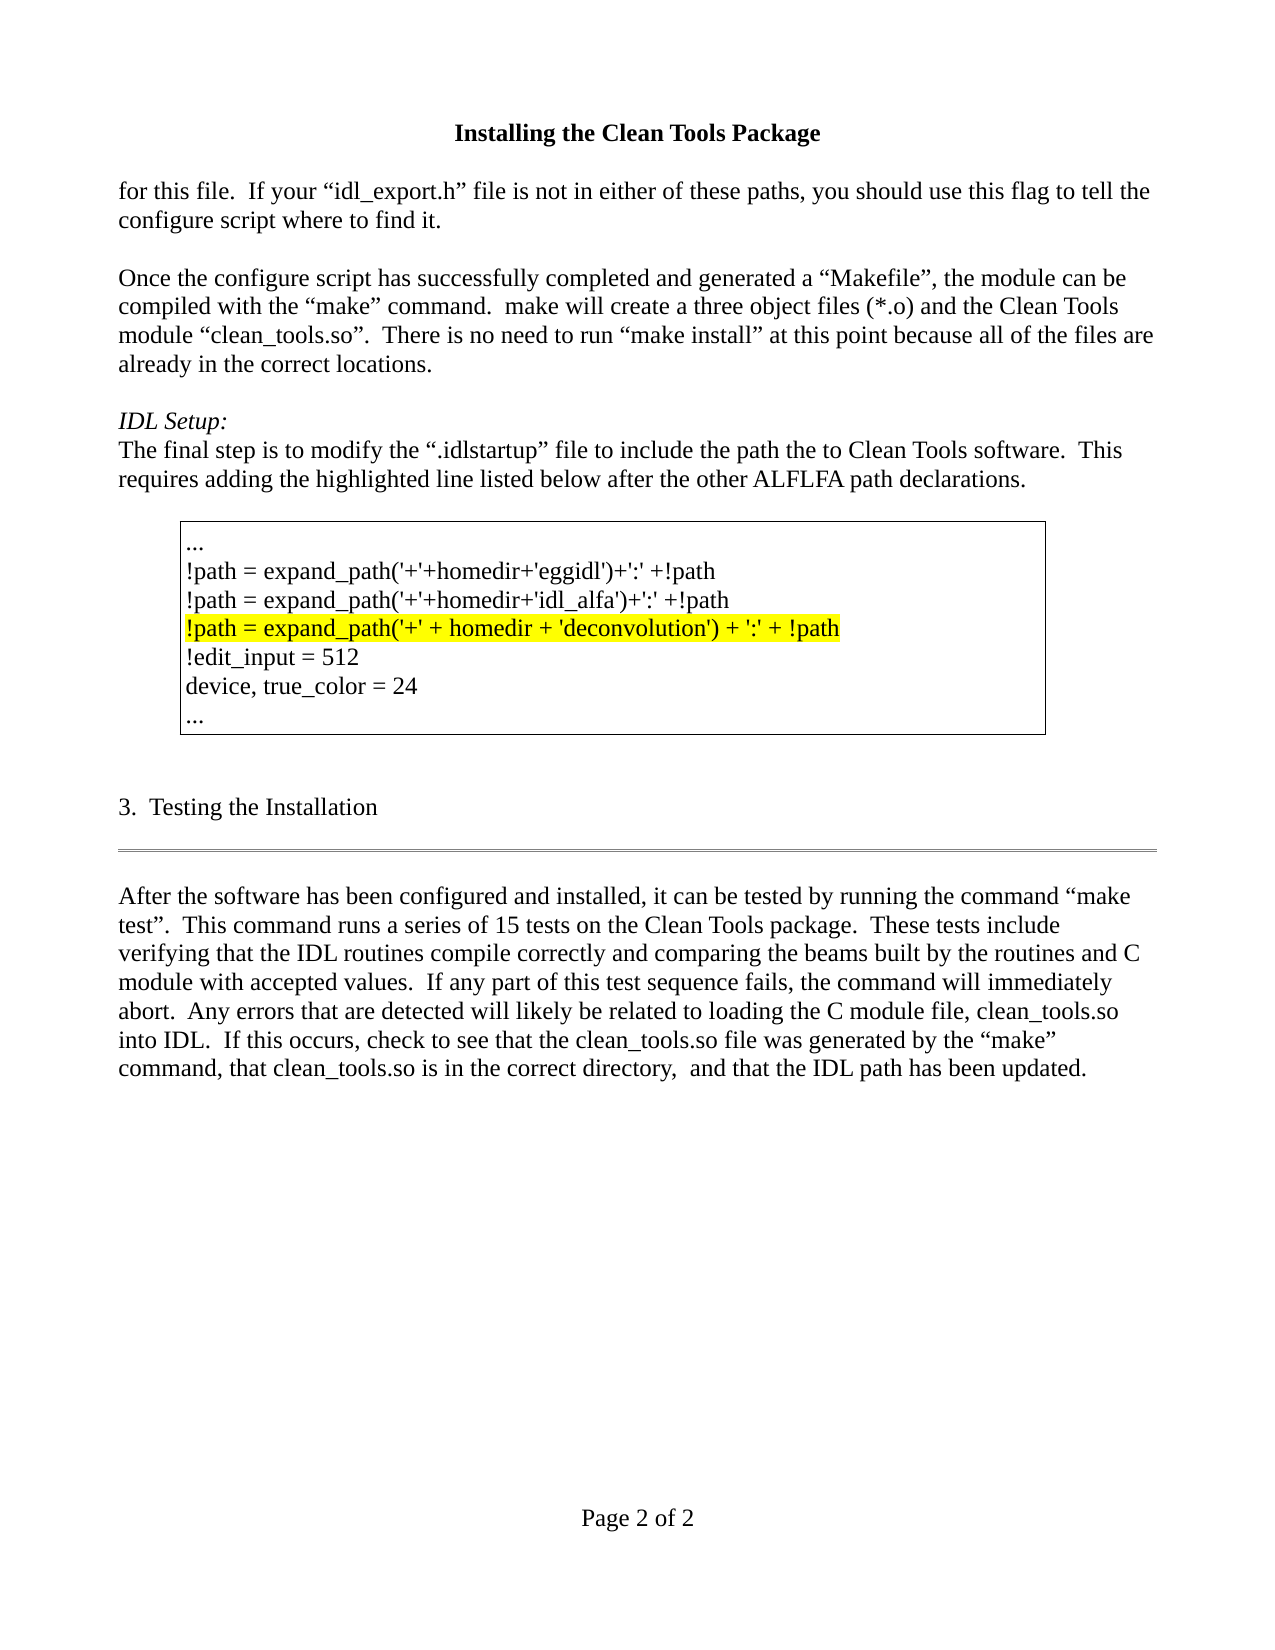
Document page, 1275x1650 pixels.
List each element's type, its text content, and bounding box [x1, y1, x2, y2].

table_header ... !path = expand_path('+'+homedir+'eggidl')+':' +!path !path = expand_path('+'+homedir+'idl_alfa')+':' +!path !path = expand_path('+' + homedir + 'deconvolution') + ':' + !path !edit_input = 512 device, true_color = 24 ... [181, 522, 1045, 734]
text The final step is to modify the “.idlstartup” file to include the path the to Clean Tools software. This requires adding the highlighted line listed below after the other ALFLFA path declarations. [118, 435, 1157, 493]
text After the software has been configured and installed, it can be tested by running the command “make test”. This command runs a series of 15 tests on the Clean Tools package. These tests include verifying that the IDL routines compile correctly and comparing the beams built by the routines and C module with accepted values. If any part of this test sequence fails, the command will immediately abort. Any errors that are detected will likely be related to loading the C module file, clean_tools.so into IDL. If this occurs, check to see that the clean_tools.so file was generated by the “make” command, that clean_tools.so is in the correct directory, and that the IDL path has been updated. [118, 881, 1157, 1082]
text Once the configure script has successfully completed and generated a “Makefile”, the module can be compiled with the “make” command. make will create a three object files (*.o) and the Clean Tools module “clean_tools.so”. There is no need to run “make install” at this point because all of the files are already in the correct locations. [118, 263, 1157, 378]
text for this file. If your “idl_export.h” file is not in either of these paths, you should use this flag to tell the configure script where to find it. [118, 176, 1157, 234]
text 3. Testing the Installation [118, 792, 1157, 821]
text IDL Setup: [118, 406, 1157, 435]
